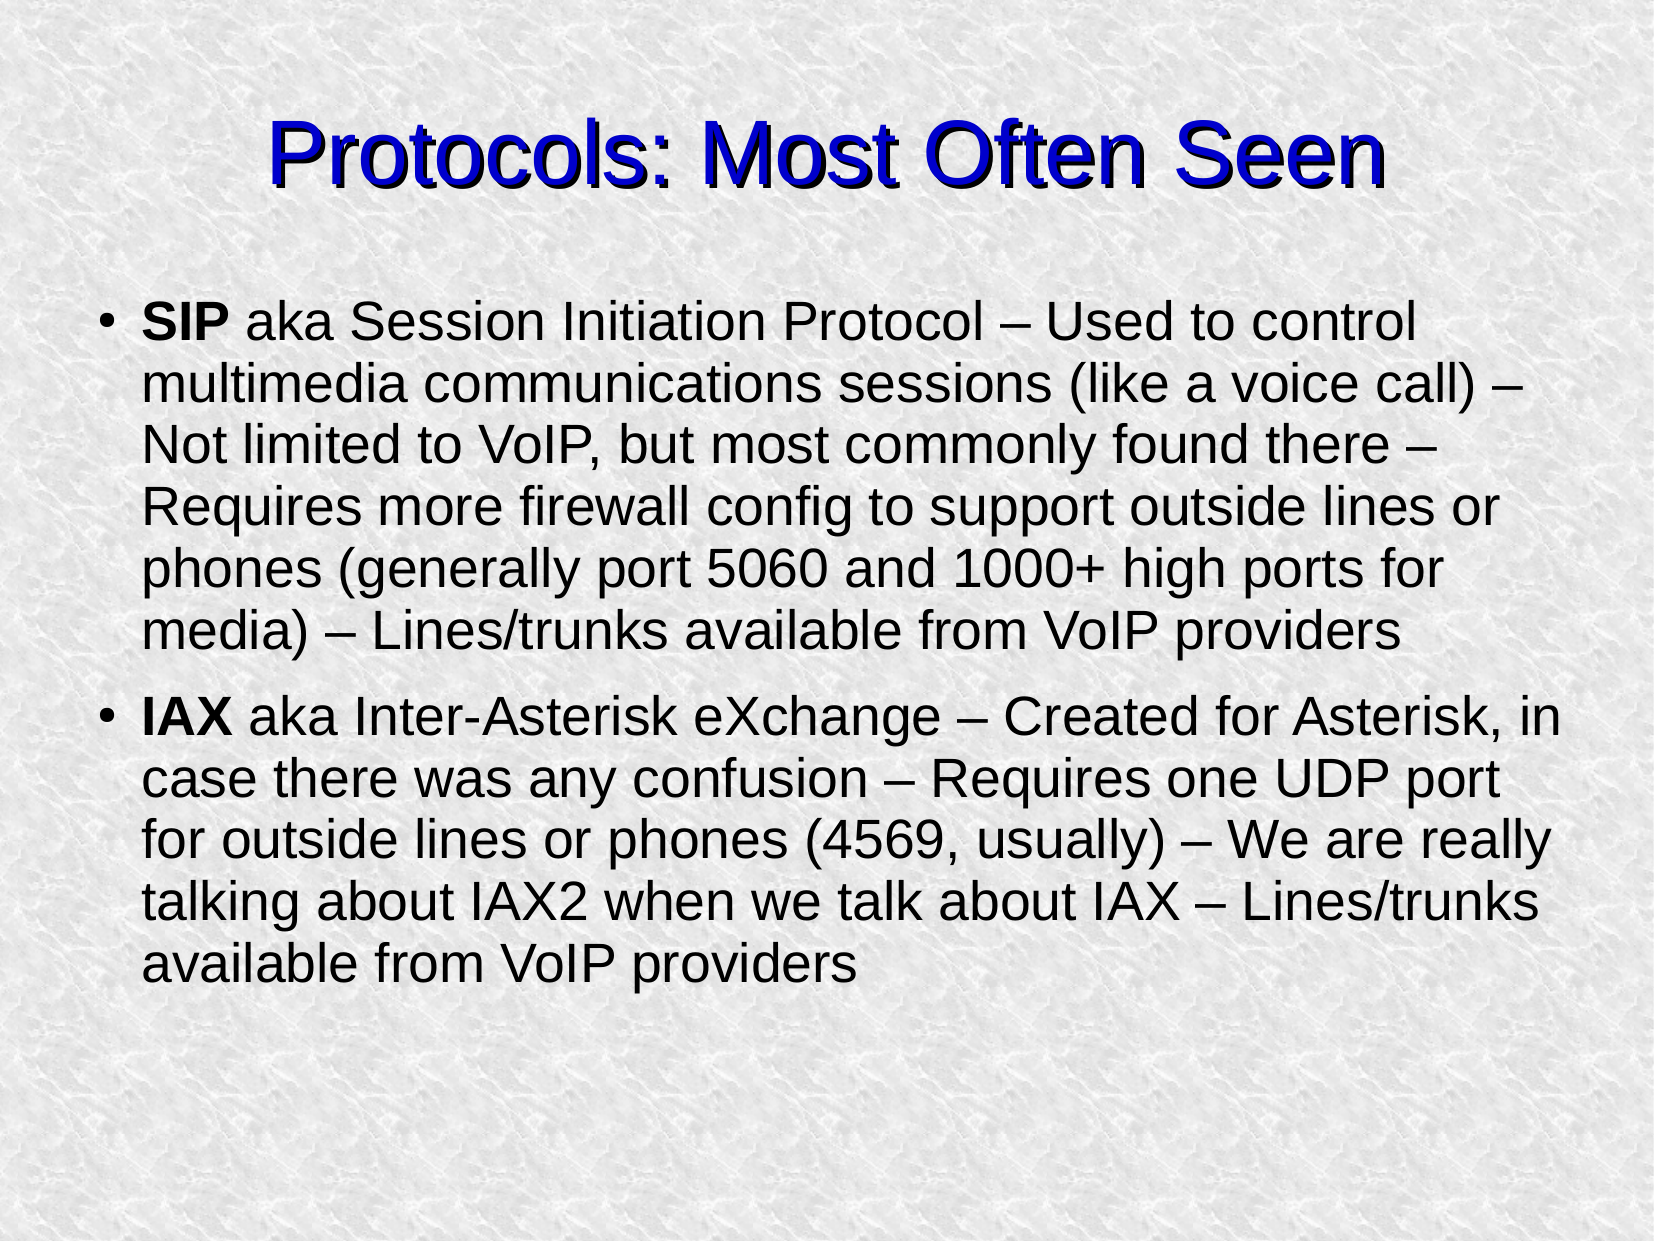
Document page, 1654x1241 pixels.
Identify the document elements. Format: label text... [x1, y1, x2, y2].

picture [0, 0, 1654, 1241]
title Protocols: Most Often Seen [82, 49, 1571, 257]
list SIP aka Session Initiation Protocol – Used to control multimedia communications sessions (like a voice call) – Not limited to VoIP, but most commonly found there – Requires more firewall config to support outside lines or phones (generally port 5060 and 1000+ high ports for media) – Lines/trunks available from VoIP providers IAX aka Inter-Asterisk eXchange – Created for Asterisk, in case there was any confusion – Requires one UDP port for outside lines or phones (4569, usually) – We are really talking about IAX2 when we talk about IAX – Lines/trunks available from VoIP providers [82, 290, 1571, 1010]
